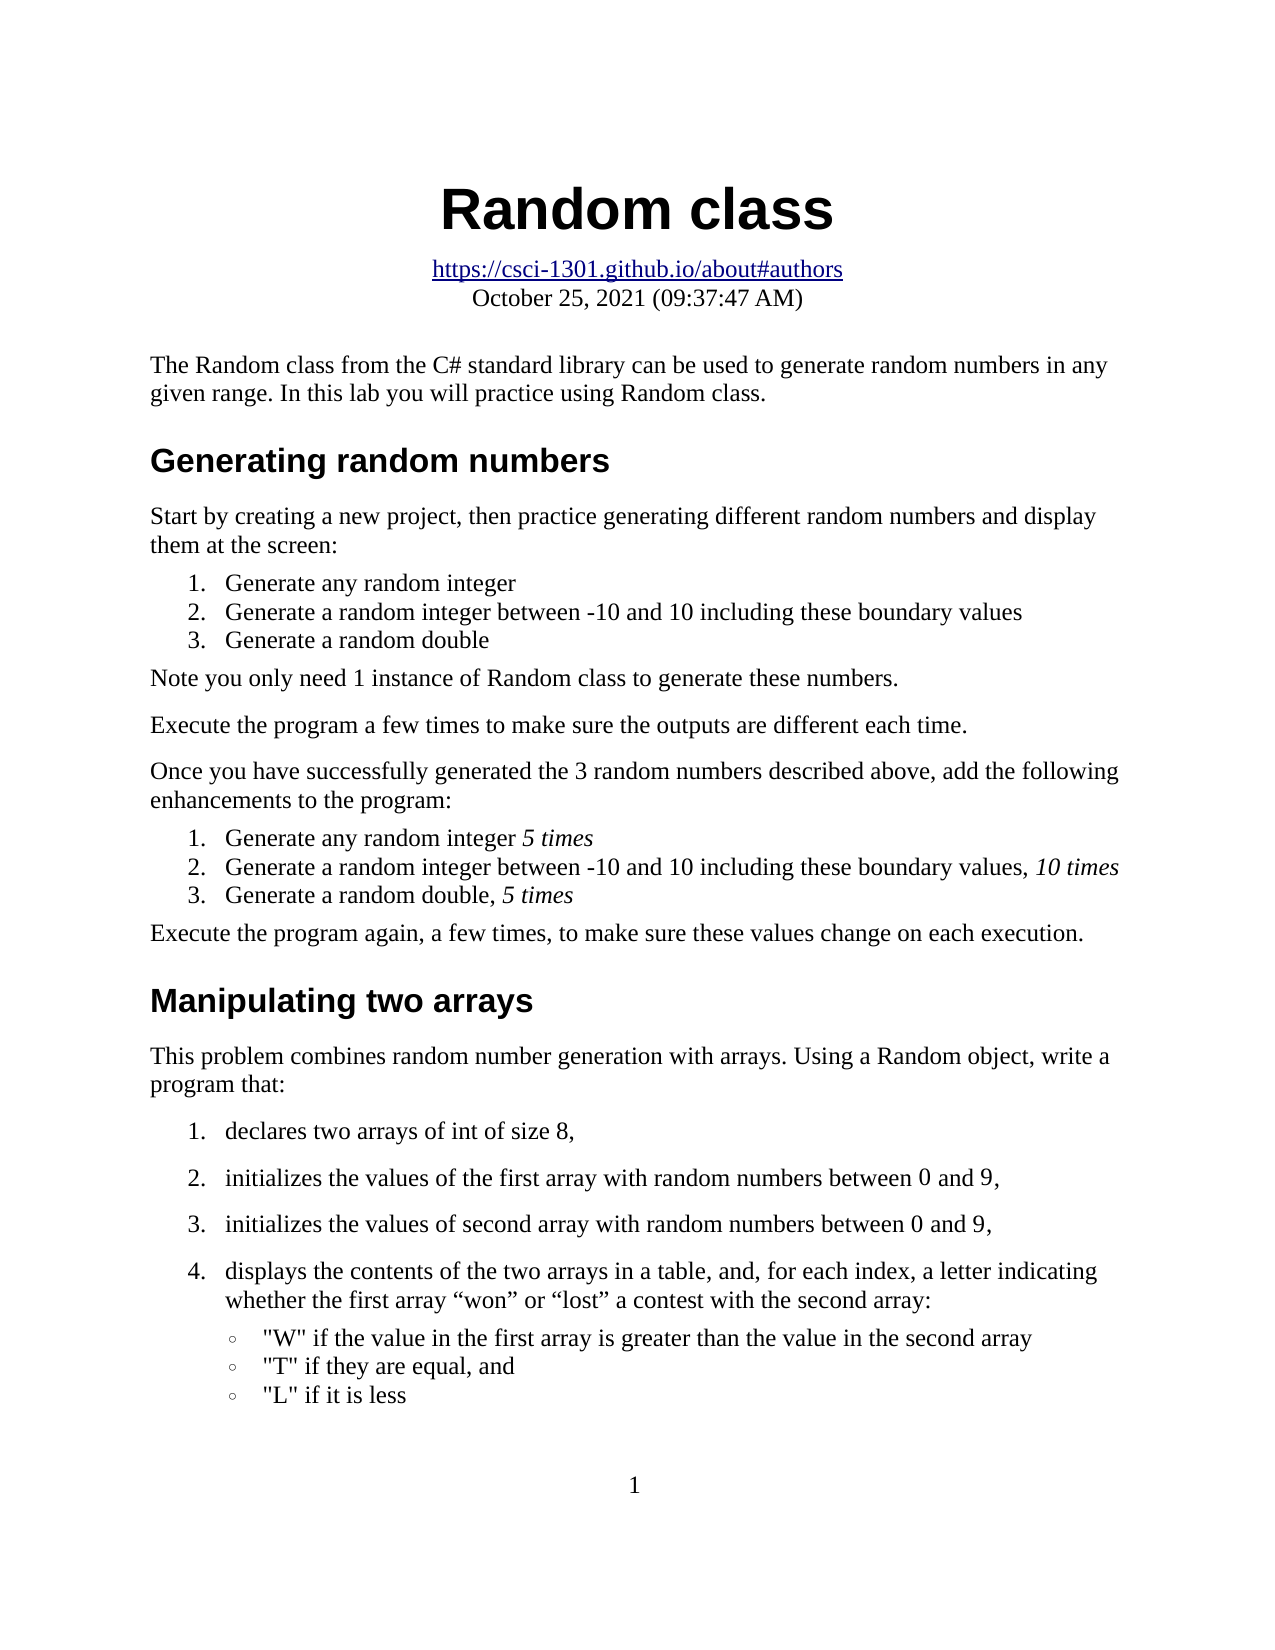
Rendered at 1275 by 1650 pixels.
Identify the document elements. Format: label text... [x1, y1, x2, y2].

text This problem combines random number generation with arrays. Using a Random object, write a program that: [150, 1041, 1125, 1098]
list Generate any random integer [187, 568, 1125, 597]
list displays the contents of the two arrays in a table, and, for each index, a letter indicating whether the first array “won” or “lost” a contest with the second array: [187, 1256, 1125, 1314]
list "T" if they are equal, and [225, 1351, 1125, 1380]
list initializes the values of second array with random numbers between and , [187, 1209, 1125, 1238]
list declares two arrays of int of size 8, [187, 1116, 1125, 1145]
list "L" if it is less [225, 1380, 1125, 1409]
subtitle Generating random numbers [150, 441, 1125, 480]
list initializes the values of the first array with random numbers between and , [187, 1163, 1125, 1192]
text October 25, 2021 (09:37:47 AM) [150, 283, 1125, 312]
text Start by creating a new project, then practice generating different random numbers and display them at the screen: [150, 501, 1125, 559]
list Generate any random integer 5 times [187, 823, 1125, 852]
title Random class [150, 175, 1125, 242]
text Execute the program again, a few times, to make sure these values change on each execution. [150, 918, 1125, 947]
list Generate a random integer between -10 and 10 including these boundary values [187, 597, 1125, 625]
text Once you have successfully generated the 3 random numbers described above, add the following enhancements to the program: [150, 756, 1125, 814]
list "W" if the value in the first array is greater than the value in the second array [225, 1323, 1125, 1351]
text https://csci-1301.github.io/about#authors [150, 254, 1125, 283]
list Generate a random integer between -10 and 10 including these boundary values, 10 times [187, 852, 1125, 880]
text Execute the program a few times to make sure the outputs are different each time. [150, 710, 1125, 738]
list Generate a random double, 5 times [187, 880, 1125, 909]
subtitle Manipulating two arrays [150, 981, 1125, 1019]
text The Random class from the C# standard library can be used to generate random numbers in any given range. In this lab you will practice using Random class. [150, 350, 1125, 407]
text Note you only need 1 instance of Random class to generate these numbers. [150, 663, 1125, 692]
list Generate a random double [187, 625, 1125, 654]
